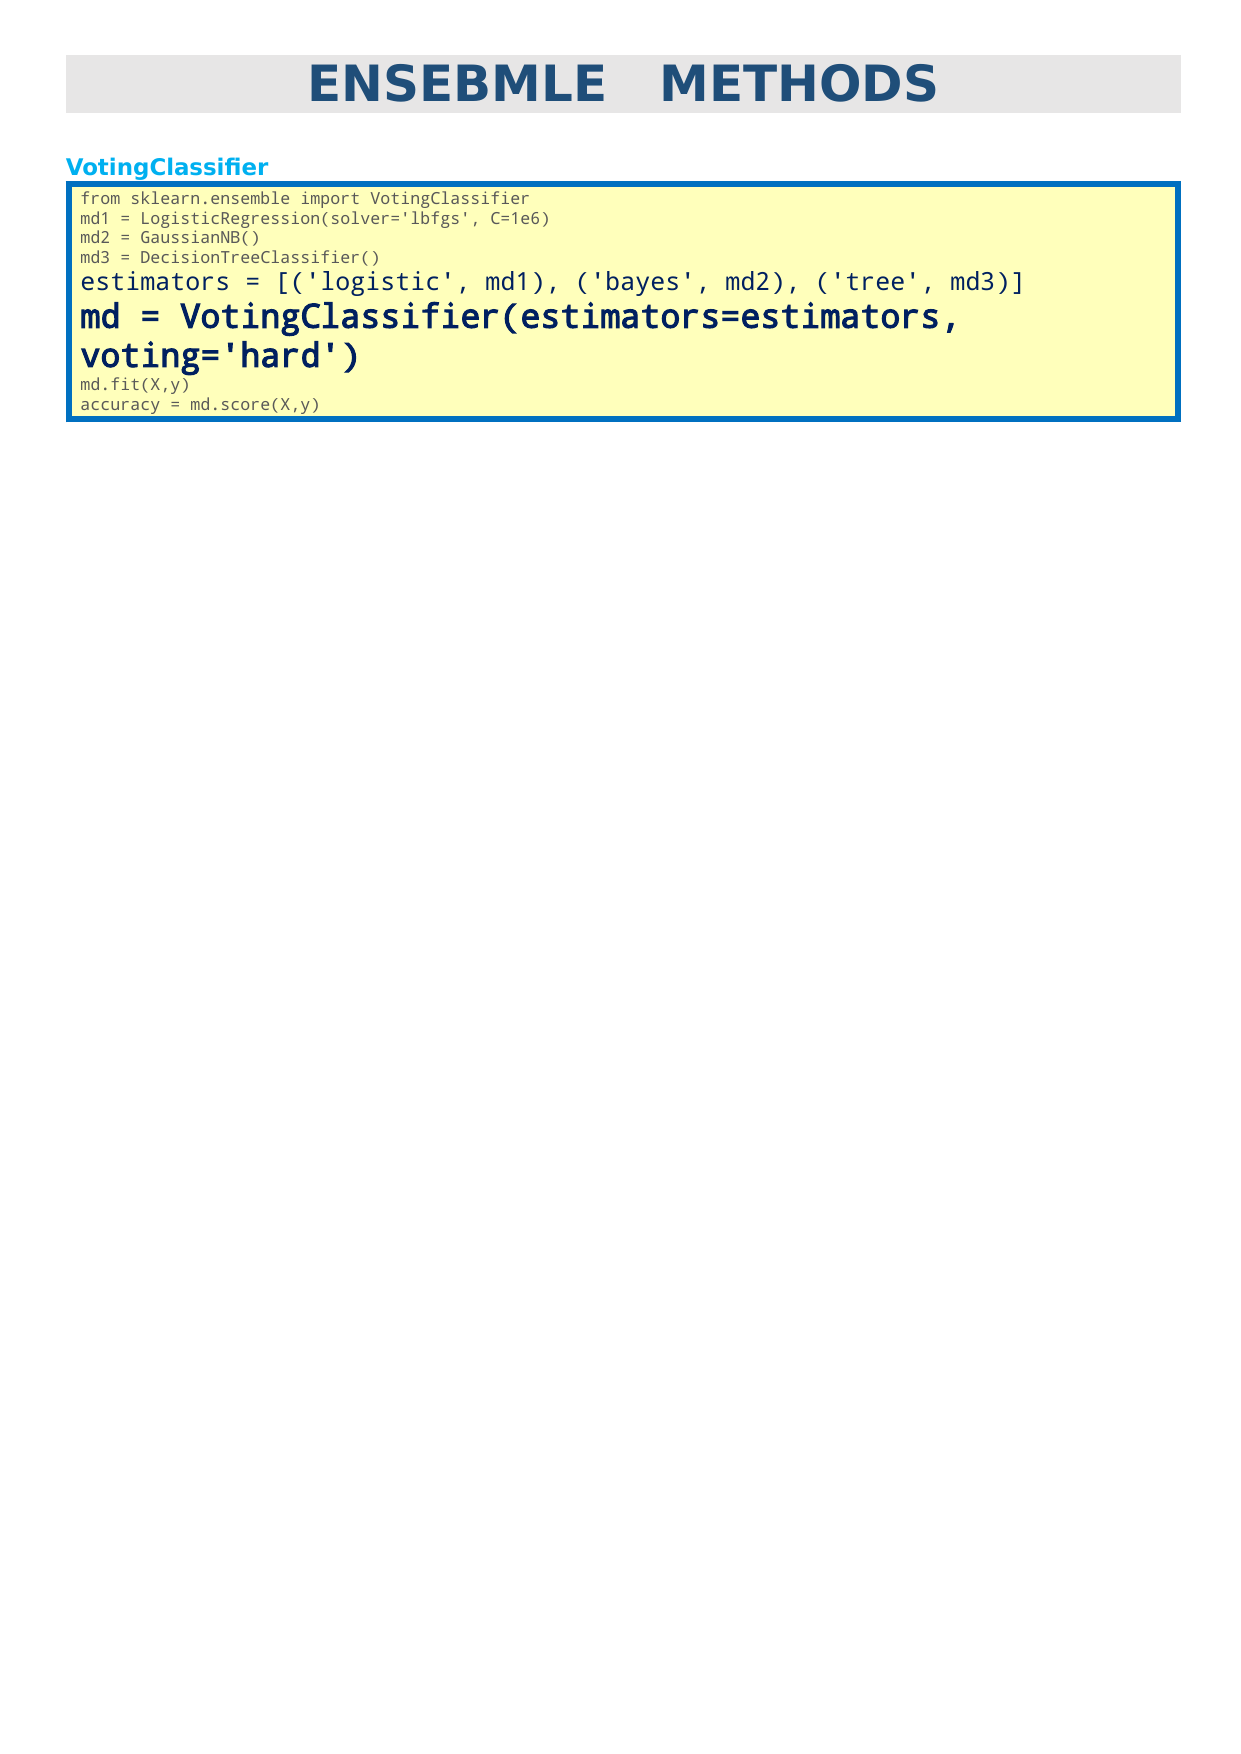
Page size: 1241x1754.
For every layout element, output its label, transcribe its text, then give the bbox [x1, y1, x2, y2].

text from sklearn.ensemble import VotingClassifier [72, 187, 1175, 200]
text accuracy = md.score(X,y) [72, 386, 1175, 416]
text md.fit(X,y) [72, 367, 1175, 386]
text estimators = [('logistic', md1), ('bayes', md2), ('tree', md3)] [72, 259, 1175, 288]
text md = VotingClassifier(estimators=estimators, voting='hard') [72, 288, 1175, 367]
text md3 = DecisionTreeClassifier() [72, 239, 1175, 259]
text md2 = GaussianNB() [72, 220, 1175, 239]
title VotingClassifier [66, 154, 1181, 181]
subtitle ENSEBMLE METHODS [66, 55, 1181, 113]
text md1 = LogisticRegression(solver='lbfgs', C=1e6) [72, 200, 1175, 220]
